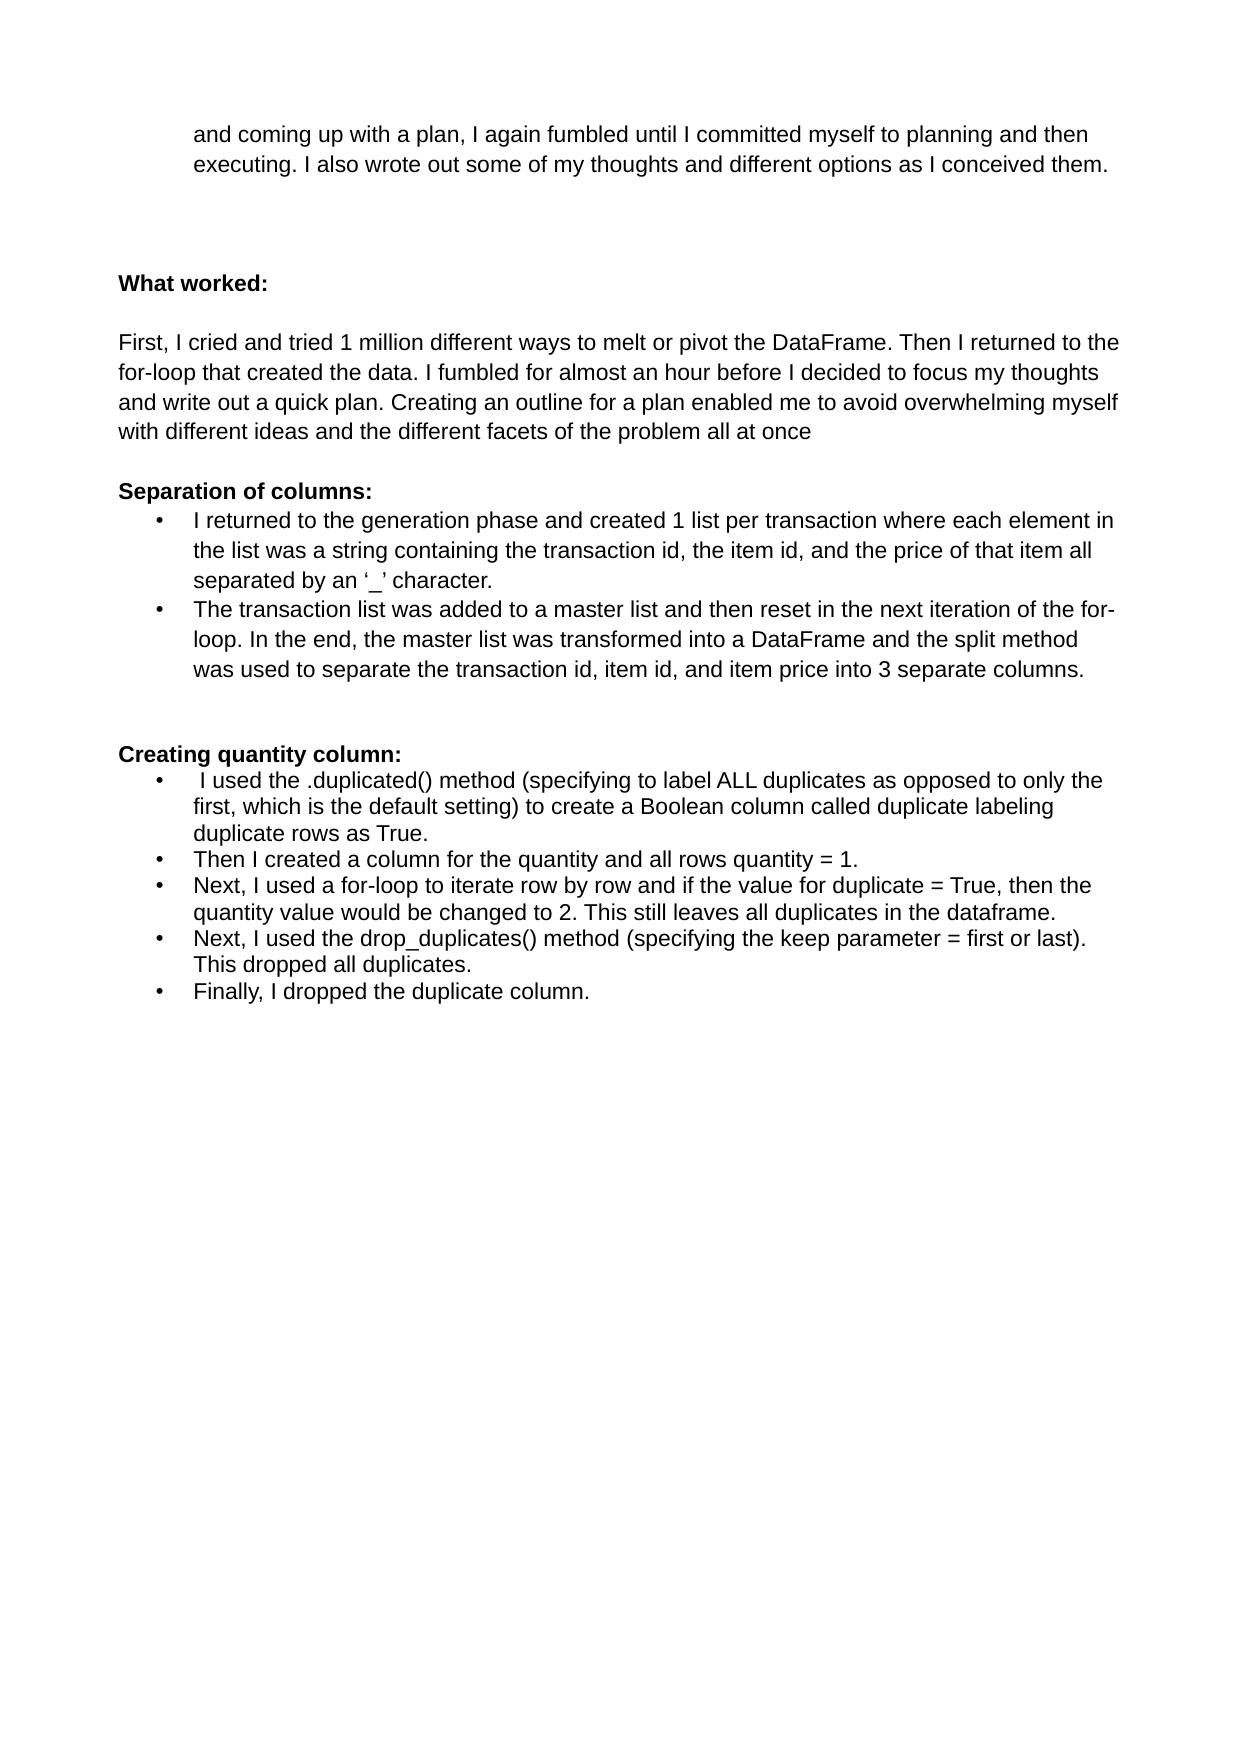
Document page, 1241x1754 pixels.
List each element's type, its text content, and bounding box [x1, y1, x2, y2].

list Next, I used a for-loop to iterate row by row and if the value for duplicate = True, then the quantity value would be changed to 2. This still leaves all duplicates in the dataframe. [156, 872, 1122, 925]
text Separation of columns: [118, 474, 1122, 504]
list Then I created a column for the quantity and all rows quantity = 1. [156, 846, 1122, 872]
text Creating quantity column: [118, 741, 1122, 767]
list I used the .duplicated() method (specifying to label ALL duplicates as opposed to only the first, which is the default setting) to create a Boolean column called duplicate labeling duplicate rows as True. [156, 767, 1122, 846]
list and coming up with a plan, I again fumbled until I committed myself to planning and then executing. I also wrote out some of my thoughts and different options as I conceived them. [156, 118, 1122, 177]
list I returned to the generation phase and created 1 list per transaction where each element in the list was a string containing the transaction id, the item id, and the price of that item all separated by an ‘_’ character. [156, 504, 1122, 593]
list Finally, I dropped the duplicate column. [156, 978, 1122, 1004]
list The transaction list was added to a master list and then reset in the next iteration of the for-loop. In the end, the master list was transformed into a DataFrame and the split method was used to separate the transaction id, item id, and item price into 3 separate columns. [156, 593, 1122, 682]
text What worked: [118, 267, 1122, 296]
text First, I cried and tried 1 million different ways to melt or pivot the DataFrame. Then I returned to the for-loop that created the data. I fumbled for almost an hour before I decided to focus my thoughts and write out a quick plan. Creating an outline for a plan enabled me to avoid overwhelming myself with different ideas and the different facets of the problem all at once [118, 326, 1122, 445]
list Next, I used the drop_duplicates() method (specifying the keep parameter = first or last). This dropped all duplicates. [156, 925, 1122, 978]
